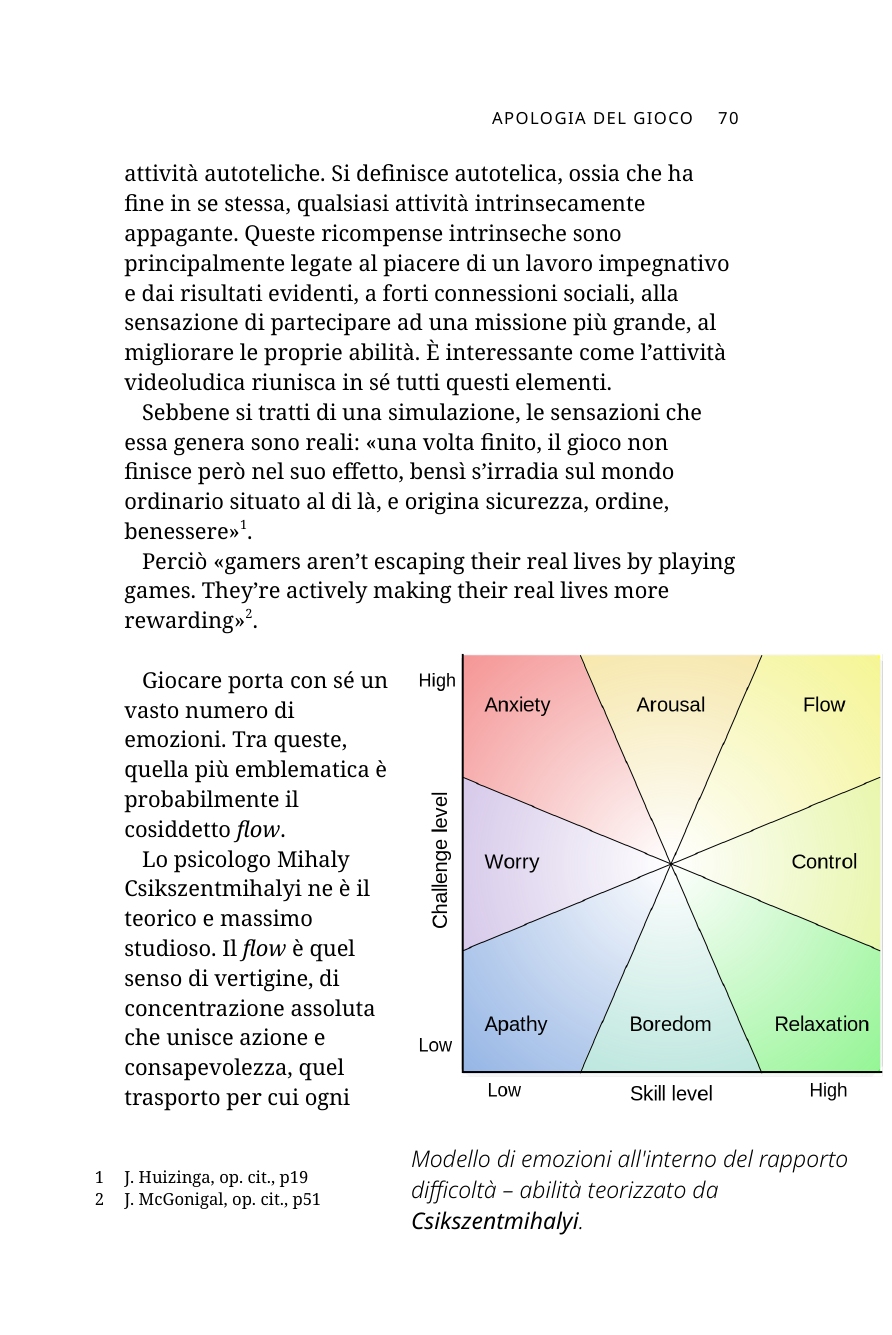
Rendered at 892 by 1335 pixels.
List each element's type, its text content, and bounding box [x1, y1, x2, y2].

text J. McGonigal, op. cit., p51 [94, 1188, 411, 1211]
text attività autoteliche. Si definisce autotelica, ossia che ha fine in se stessa, qualsiasi attività intrinsecamente appagante. Queste ricompense intrinseche sono principalmente legate al piacere di un lavoro impegnativo e dai risultati evidenti, a forti connessioni sociali, alla sensazione di partecipare ad una missione più grande, al migliorare le proprie abilità. È interessante come l’attività videoludica riunisca in sé tutti questi elementi. [124, 158, 738, 397]
picture [410, 642, 892, 1112]
text Lo psicologo Mihaly Csikszentmihalyi ne è il teorico e massimo studioso. Il flow è quel senso di vertigine, di concentrazione assoluta che unisce azione e consapevolezza, quel trasporto per cui ogni [124, 844, 410, 1112]
text Giocare porta con sé un vasto numero di emozioni. Tra queste, quella più emblematica è probabilmente il cosiddetto flow. [124, 665, 410, 844]
text Sebbene si tratti di una simulazione, le sensazioni che essa genera sono reali: «una volta finito, il gioco non finisce però nel suo effetto, bensì s’irradia sul mondo ordinario situato al di là, e origina sicurezza, ordine, benessere». [124, 397, 738, 546]
text Perciò «gamers aren’t escaping their real lives by playing games. They’re actively making their real lives more rewarding». [124, 546, 738, 635]
text Modello di emozioni all'interno del rapporto difficoltà – abilità teorizzato da Csikszentmihalyi. [411, 1112, 892, 1237]
text J. Huizinga, op. cit., p19 [94, 1165, 411, 1188]
